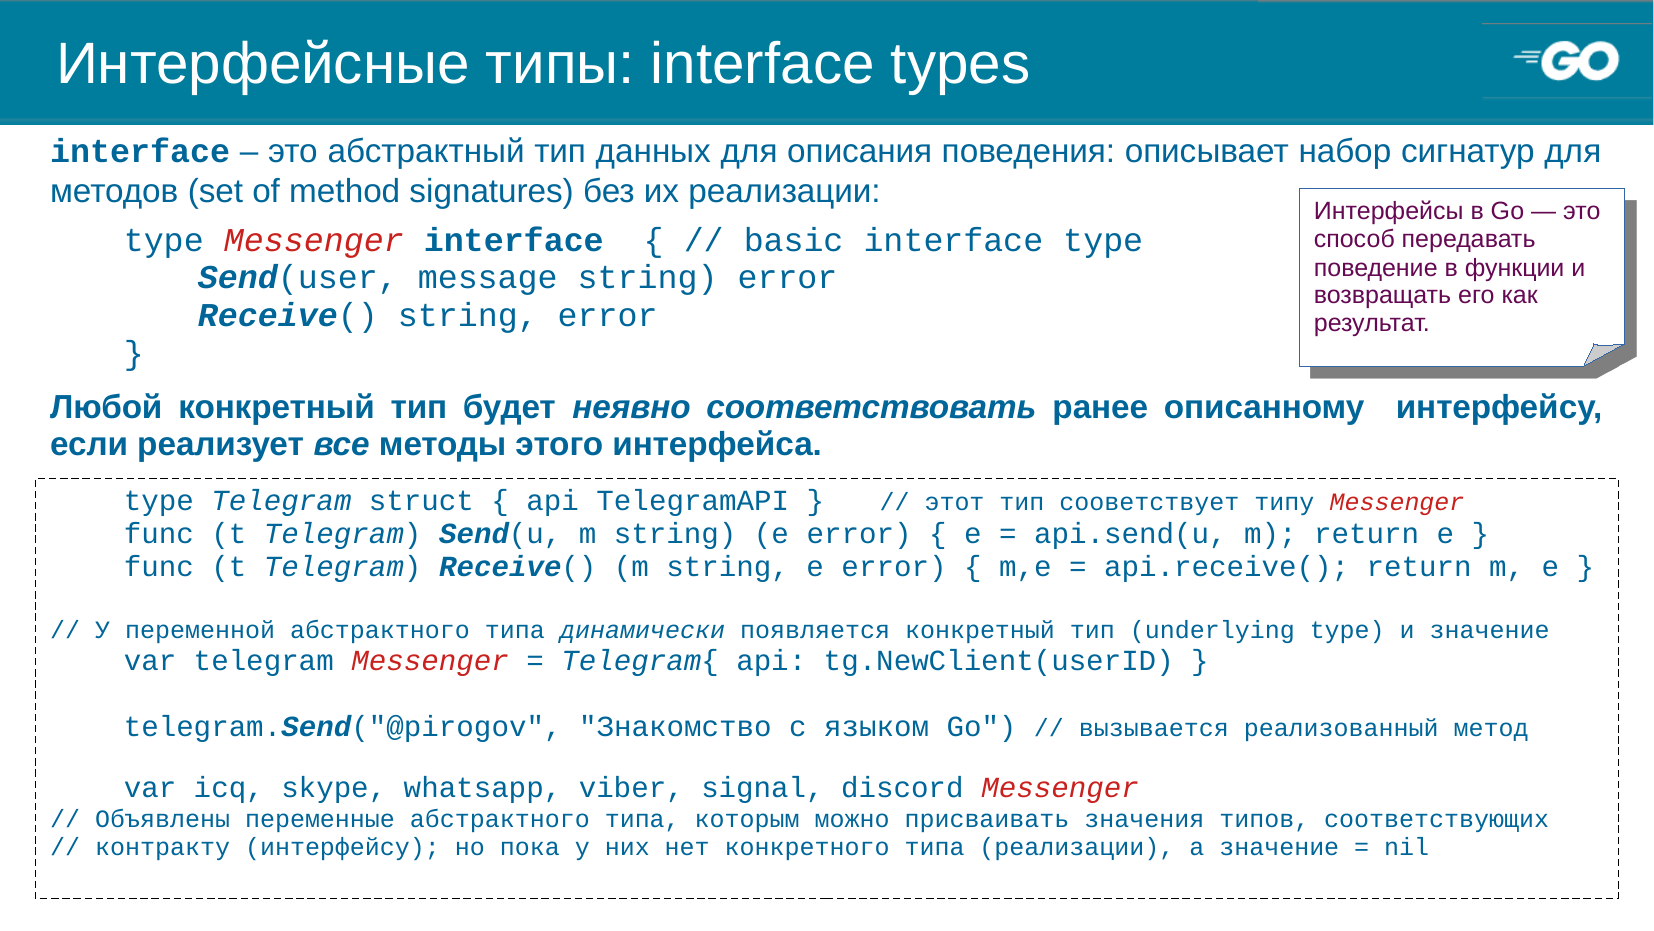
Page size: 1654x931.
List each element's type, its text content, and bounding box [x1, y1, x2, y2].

text_box interface – это абстрактный тип данных для описания поведения: описывает набор сигнатур для методов (set of method signatures) без их реализации: type Messenger interface { // basic interface type Send(user, message string) error Receive() string, error } Любой конкретный тип будет неявно соответствовать ранее описанному интерфейсу, если реализует все методы этого интерфейса. [35, 124, 1619, 470]
text_box Интерфейсные типы: interface types [41, 23, 1495, 104]
picture [1542, 41, 1619, 81]
text_box Интерфейсы в Go — это способ передавать поведение в функции и возвращать его как результат. [1299, 188, 1625, 367]
text_box type Telegram struct { api TelegramAPI } // этот тип сооветствует типу Messenger func (t Telegram) Send(u, m string) (e error) { e = api.send(u, m); return e } func (t Telegram) Receive() (m string, e error) { m,e = api.receive(); return m, e } // У переменной абстрактного типа динамически появляется конкретный тип (underlying type) и значение var telegram Messenger = Telegram{ api: tg.NewClient(userID) } telegram.Send("@pirogov", "Знакомство с языком Go") // вызывается реализованный метод var icq, skype, whatsapp, viber, signal, discord Messenger // Объявлены переменные абстрактного типа, которым можно присваивать значения типов, соответствующих // контракту (интерфейсу); но пока у них нет конкретного типа (реализации), а значение = nil [35, 478, 1619, 899]
